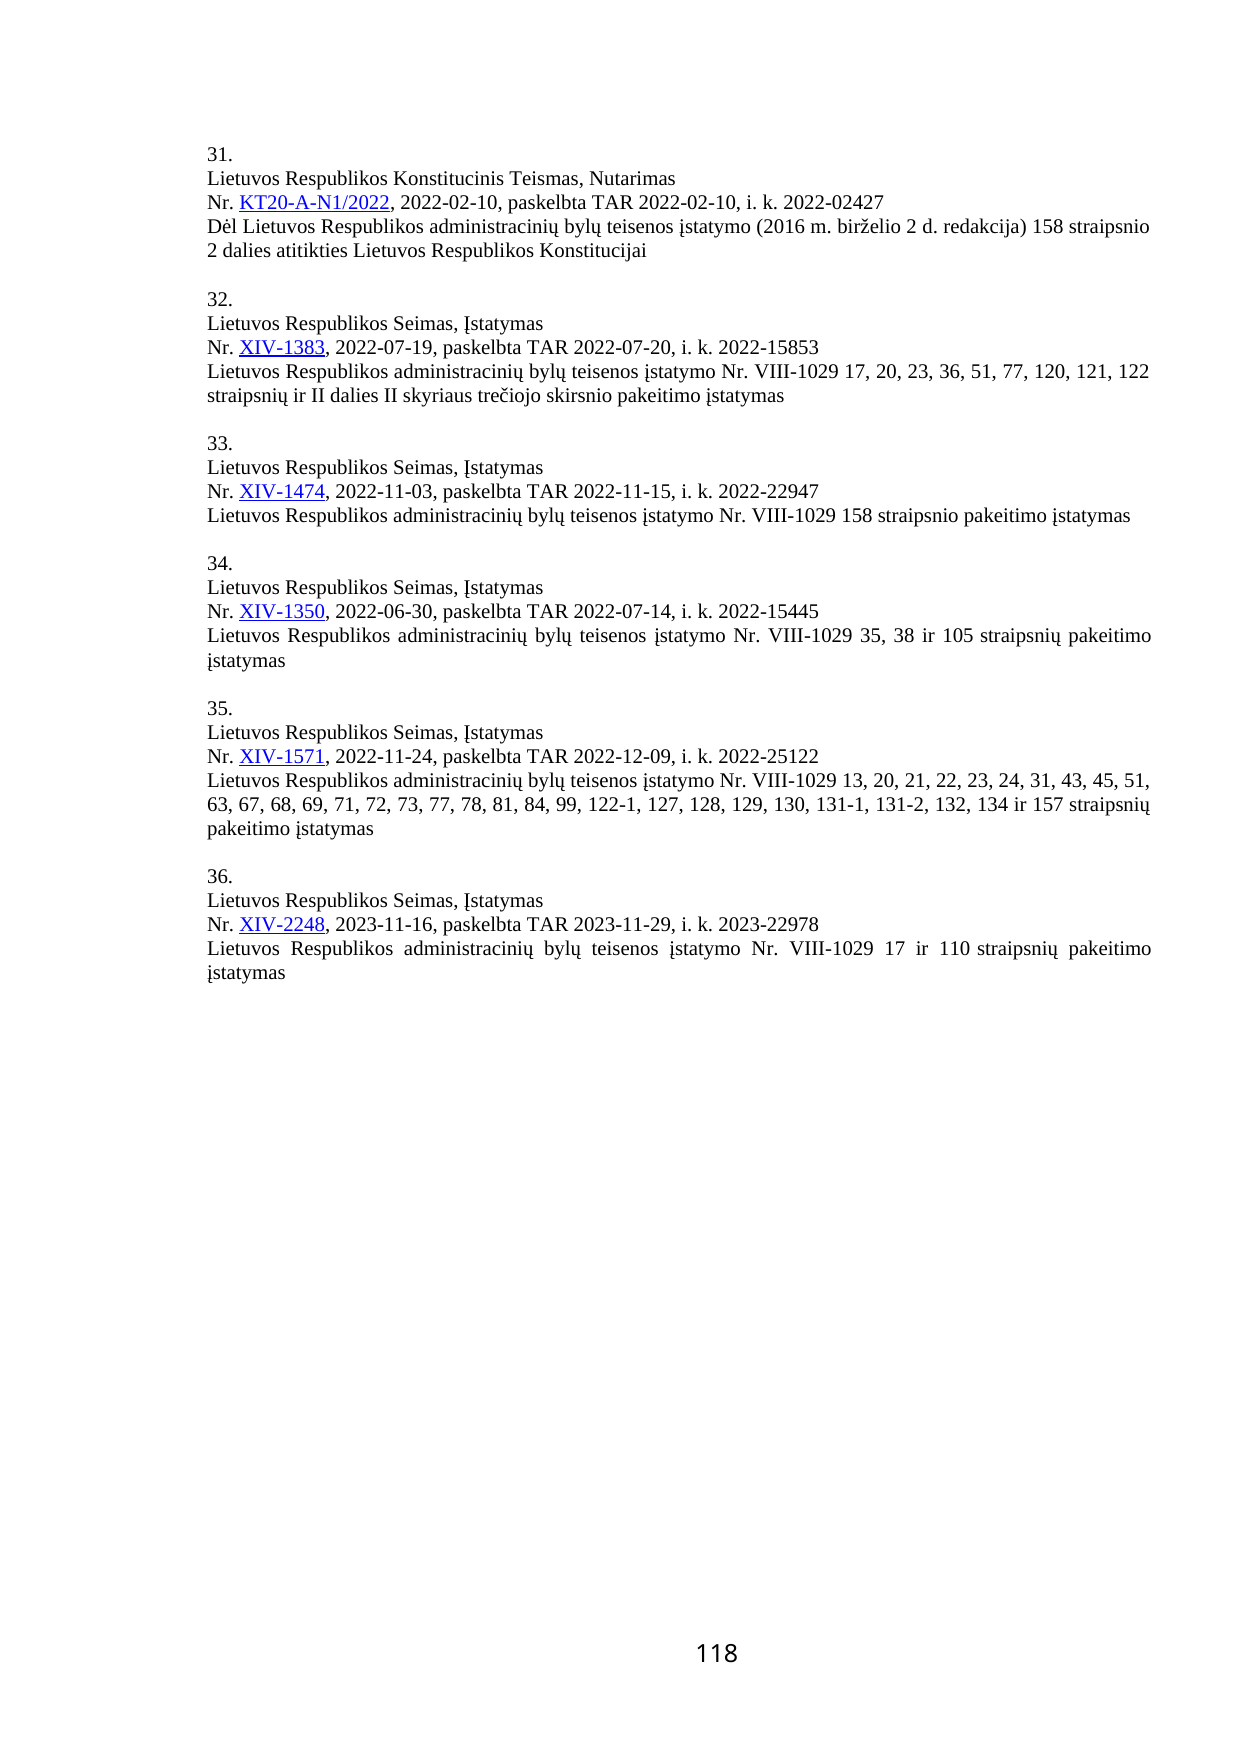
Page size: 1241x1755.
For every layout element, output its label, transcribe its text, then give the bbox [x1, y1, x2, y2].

text 32. [207, 287, 1152, 311]
text 35. [207, 696, 1152, 720]
text Lietuvos Respublikos Seimas, Įstatymas [207, 455, 1152, 479]
text Lietuvos Respublikos Seimas, Įstatymas [207, 311, 1152, 335]
text Lietuvos Respublikos Seimas, Įstatymas [207, 720, 1152, 744]
text 36. [207, 864, 1152, 888]
text Lietuvos Respublikos Seimas, Įstatymas [207, 575, 1152, 599]
text Nr. XIV-1474, 2022-11-03, paskelbta TAR 2022-11-15, i. k. 2022-22947 [207, 479, 1152, 503]
text Lietuvos Respublikos administracinių bylų teisenos įstatymo Nr. VIII-1029 17, 20, 23, 36, 51, 77, 120, 121, 122 straipsnių ir II dalies II skyriaus trečiojo skirsnio pakeitimo įstatymas [207, 359, 1152, 407]
text Nr. KT20-A-N1/2022, 2022-02-10, paskelbta TAR 2022-02-10, i. k. 2022-02427 [207, 190, 1152, 214]
text 34. [207, 551, 1152, 575]
text Nr. XIV-2248, 2023-11-16, paskelbta TAR 2023-11-29, i. k. 2023-22978 [207, 912, 1152, 936]
text Nr. XIV-1350, 2022-06-30, paskelbta TAR 2022-07-14, i. k. 2022-15445 [207, 599, 1152, 623]
text Lietuvos Respublikos administracinių bylų teisenos įstatymo Nr. VIII-1029 35, 38 ir 105 straipsnių pakeitimo įstatymas [207, 623, 1152, 672]
text Lietuvos Respublikos Seimas, Įstatymas [207, 888, 1152, 912]
text 31. [207, 142, 1152, 166]
text Lietuvos Respublikos Konstitucinis Teismas, Nutarimas [207, 166, 1152, 190]
text Dėl Lietuvos Respublikos administracinių bylų teisenos įstatymo (2016 m. birželio 2 d. redakcija) 158 straipsnio 2 dalies atitikties Lietuvos Respublikos Konstitucijai [207, 214, 1152, 262]
text Lietuvos Respublikos administracinių bylų teisenos įstatymo Nr. VIII-1029 17 ir 110 straipsnių pakeitimo įstatymas [207, 936, 1152, 984]
text Nr. XIV-1571, 2022-11-24, paskelbta TAR 2022-12-09, i. k. 2022-25122 [207, 744, 1152, 768]
text Lietuvos Respublikos administracinių bylų teisenos įstatymo Nr. VIII-1029 13, 20, 21, 22, 23, 24, 31, 43, 45, 51, 63, 67, 68, 69, 71, 72, 73, 77, 78, 81, 84, 99, 122-1, 127, 128, 129, 130, 131-1, 131-2, 132, 134 ir 157 straipsnių pakeitimo įstatymas [207, 768, 1152, 840]
text Lietuvos Respublikos administracinių bylų teisenos įstatymo Nr. VIII-1029 158 straipsnio pakeitimo įstatymas [207, 503, 1152, 527]
text Nr. XIV-1383, 2022-07-19, paskelbta TAR 2022-07-20, i. k. 2022-15853 [207, 335, 1152, 359]
text 33. [207, 431, 1152, 455]
